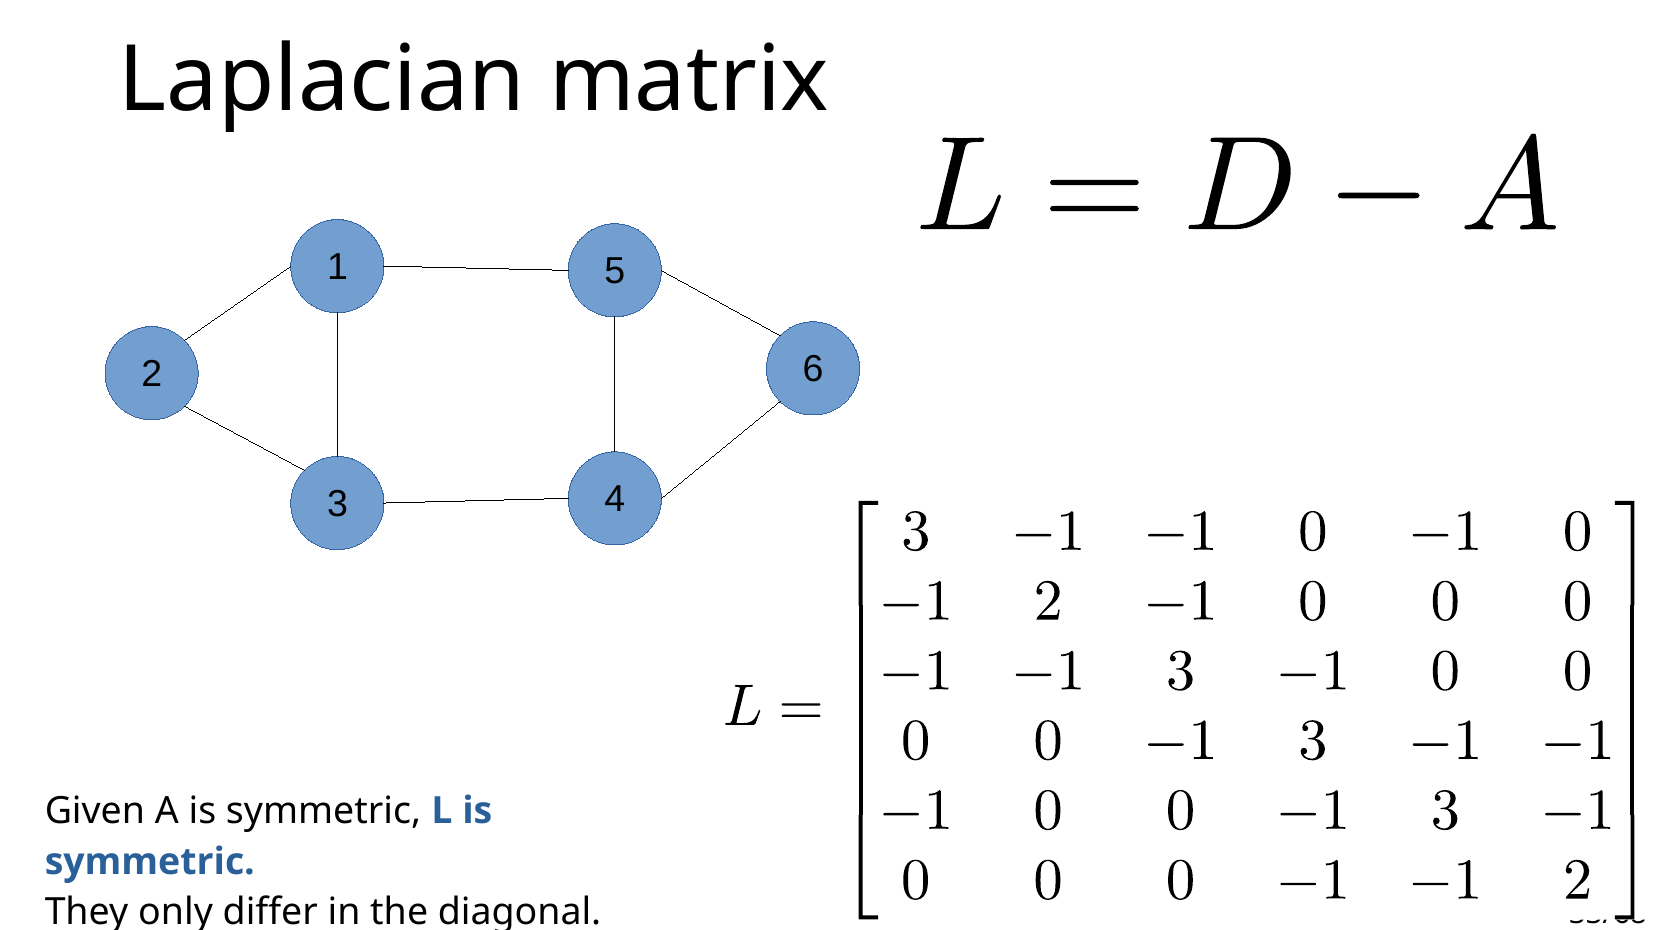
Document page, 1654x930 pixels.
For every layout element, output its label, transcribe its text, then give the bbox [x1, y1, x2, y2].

text_box 5 [568, 223, 662, 317]
text_box [722, 500, 1653, 920]
title Laplacian matrix [15, 10, 934, 140]
text_box 1 [290, 219, 384, 313]
text_box Given A is symmetric, L is symmetric. They only differ in the diagonal. [30, 775, 691, 901]
text_box 4 [568, 451, 662, 545]
text_box [915, 133, 1561, 241]
text_box 6 [766, 321, 860, 415]
text_box 3 [290, 456, 384, 550]
text_box 2 [105, 326, 199, 420]
